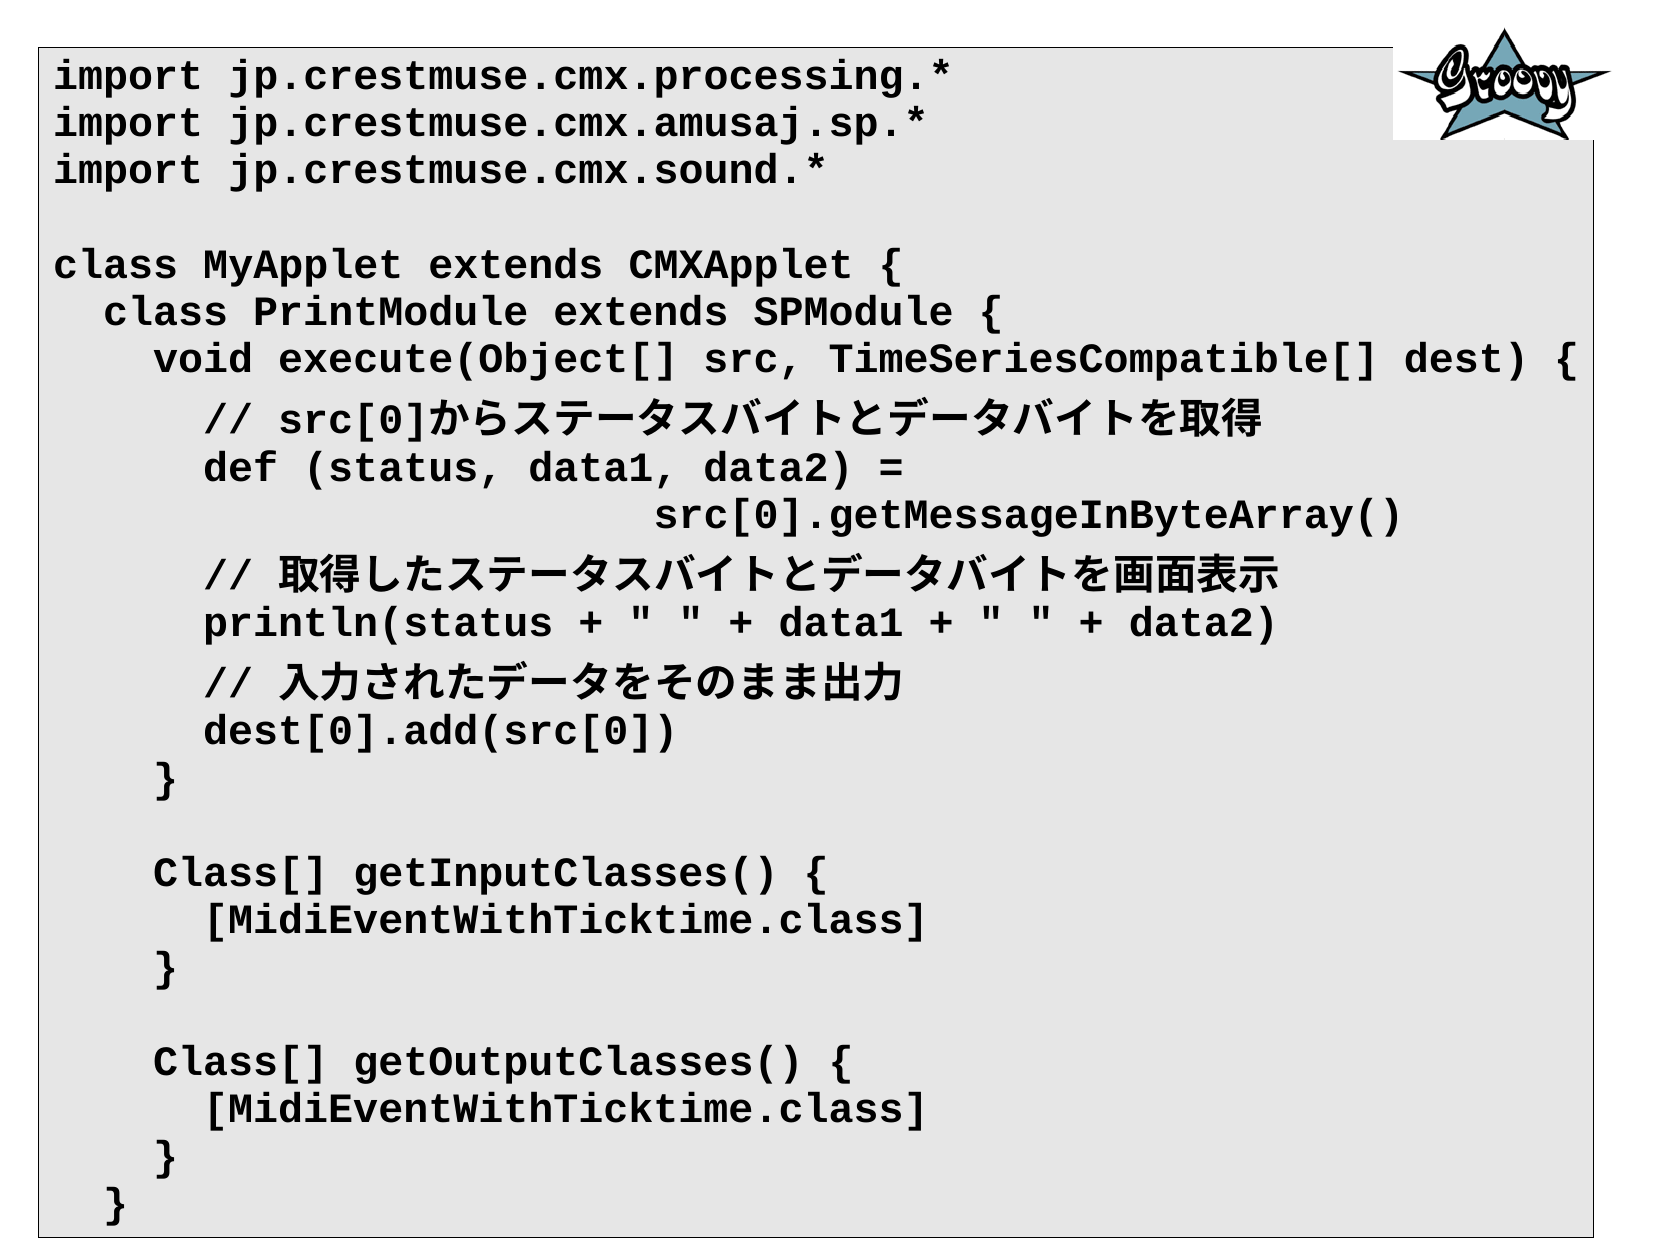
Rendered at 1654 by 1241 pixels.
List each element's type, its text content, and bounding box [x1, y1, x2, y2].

picture [1393, 23, 1616, 140]
text_box import jp.crestmuse.cmx.processing.* import jp.crestmuse.cmx.amusaj.sp.* import jp.crestmuse.cmx.sound.* class MyApplet extends CMXApplet { class PrintModule extends SPModule { void execute(Object[] src, TimeSeriesCompatible[] dest) { // src[0]からステータスバイトとデータバイトを取得 def (status, data1, data2) = src[0].getMessageInByteArray() // 取得したステータスバイトとデータバイトを画面表示 println(status + " " + data1 + " " + data2) // 入力されたデータをそのまま出力 dest[0].add(src[0]) } Class[] getInputClasses() { [MidiEventWithTicktime.class] } Class[] getOutputClasses() { [MidiEventWithTicktime.class] } } [38, 47, 1594, 1211]
